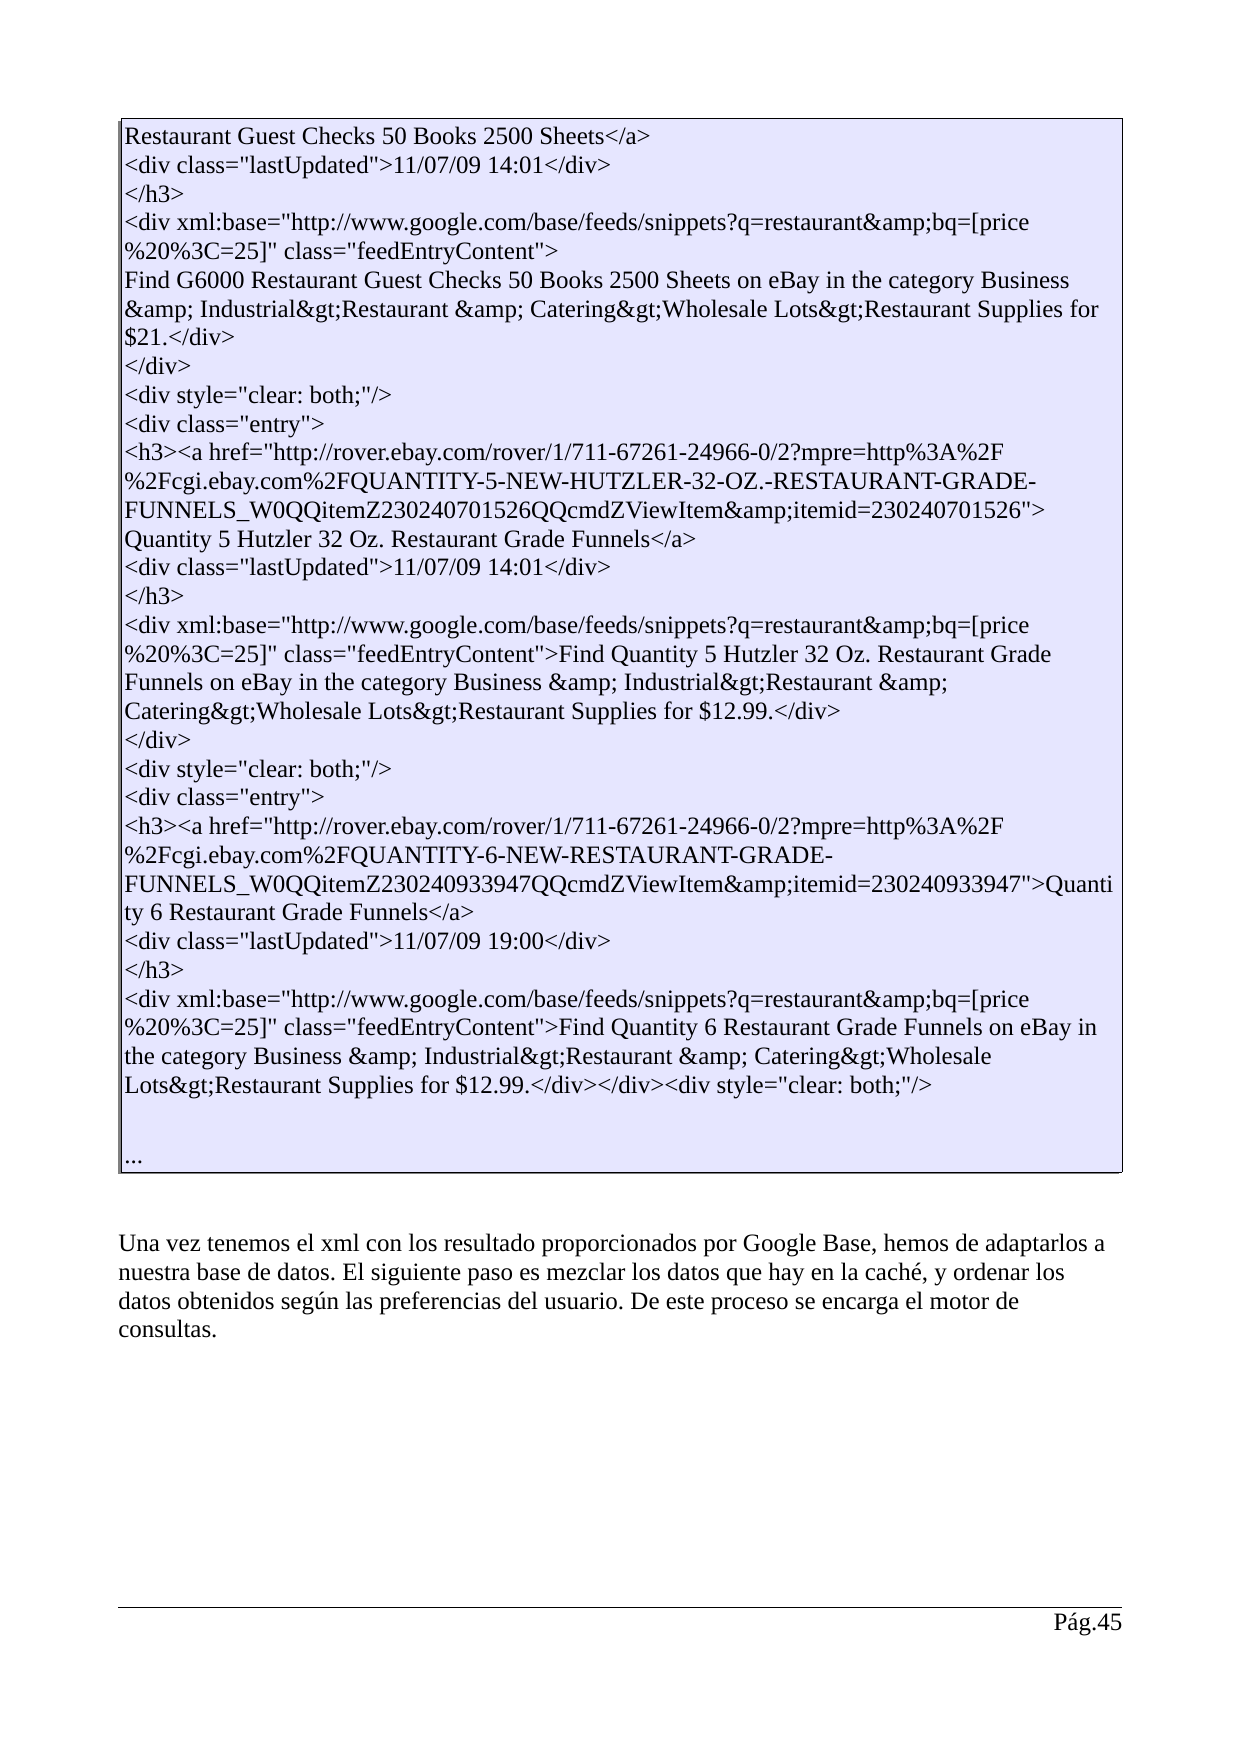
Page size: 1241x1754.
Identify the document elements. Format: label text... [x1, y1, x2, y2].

text <div xml:base="http://www.google.com/base/feeds/snippets?q=restaurant&amp;bq=[price%20%3C=25]" class="feedEntryContent"> [122, 204, 1122, 262]
text <div style="clear: both;"/> [122, 377, 1122, 406]
text </h3> [122, 578, 1122, 607]
text </div> [122, 348, 1122, 377]
text <h3><a href="http://rover.ebay.com/rover/1/711-67261-24966-0/2?mpre=http%3A%2F%2Fcgi.ebay.com%2FQUANTITY-6-NEW-RESTAURANT-GRADE-FUNNELS_W0QQitemZ230240933947QQcmdZViewItem&amp;itemid=230240933947">Quantity 6 Restaurant Grade Funnels</a> [122, 808, 1122, 923]
text </div> [122, 722, 1122, 751]
text <div class="lastUpdated">11/07/09 19:00</div> [122, 923, 1122, 952]
text <div class="lastUpdated">11/07/09 14:01</div> [122, 147, 1122, 176]
text ... [122, 1137, 1122, 1172]
text <div class="lastUpdated">11/07/09 14:01</div> [122, 549, 1122, 578]
text Una vez tenemos el xml con los resultado proporcionados por Google Base, hemos de adaptarlos a nuestra base de datos. El siguiente paso es mezclar los datos que hay en la caché, y ordenar los datos obtenidos según las preferencias del usuario. De este proceso se encarga el motor de consultas. [118, 1228, 1122, 1343]
text <div xml:base="http://www.google.com/base/feeds/snippets?q=restaurant&amp;bq=[price%20%3C=25]" class="feedEntryContent">Find Quantity 6 Restaurant Grade Funnels on eBay in the category Business &amp; Industrial&gt;Restaurant &amp; Catering&gt;Wholesale Lots&gt;Restaurant Supplies for $12.99.</div></div><div style="clear: both;"/> [122, 981, 1122, 1096]
text </h3> [122, 176, 1122, 204]
text <div xml:base="http://www.google.com/base/feeds/snippets?q=restaurant&amp;bq=[price%20%3C=25]" class="feedEntryContent">Find Quantity 5 Hutzler 32 Oz. Restaurant Grade Funnels on eBay in the category Business &amp; Industrial&gt;Restaurant &amp; Catering&gt;Wholesale Lots&gt;Restaurant Supplies for $12.99.</div> [122, 607, 1122, 722]
text <h3><a href="http://rover.ebay.com/rover/1/711-67261-24966-0/2?mpre=http%3A%2F%2Fcgi.ebay.com%2FQUANTITY-5-NEW-HUTZLER-32-OZ.-RESTAURANT-GRADE-FUNNELS_W0QQitemZ230240701526QQcmdZViewItem&amp;itemid=230240701526"> [122, 434, 1122, 521]
text <div style="clear: both;"/> [122, 751, 1122, 779]
text </h3> [122, 952, 1122, 981]
text <div class="entry"> [122, 406, 1122, 434]
text Quantity 5 Hutzler 32 Oz. Restaurant Grade Funnels</a> [122, 521, 1122, 549]
text <div class="entry"> [122, 779, 1122, 808]
text Find G6000 Restaurant Guest Checks 50 Books 2500 Sheets on eBay in the category Business &amp; Industrial&gt;Restaurant &amp; Catering&gt;Wholesale Lots&gt;Restaurant Supplies for $21.</div> [122, 262, 1122, 348]
text Restaurant Guest Checks 50 Books 2500 Sheets</a> [122, 119, 1122, 147]
